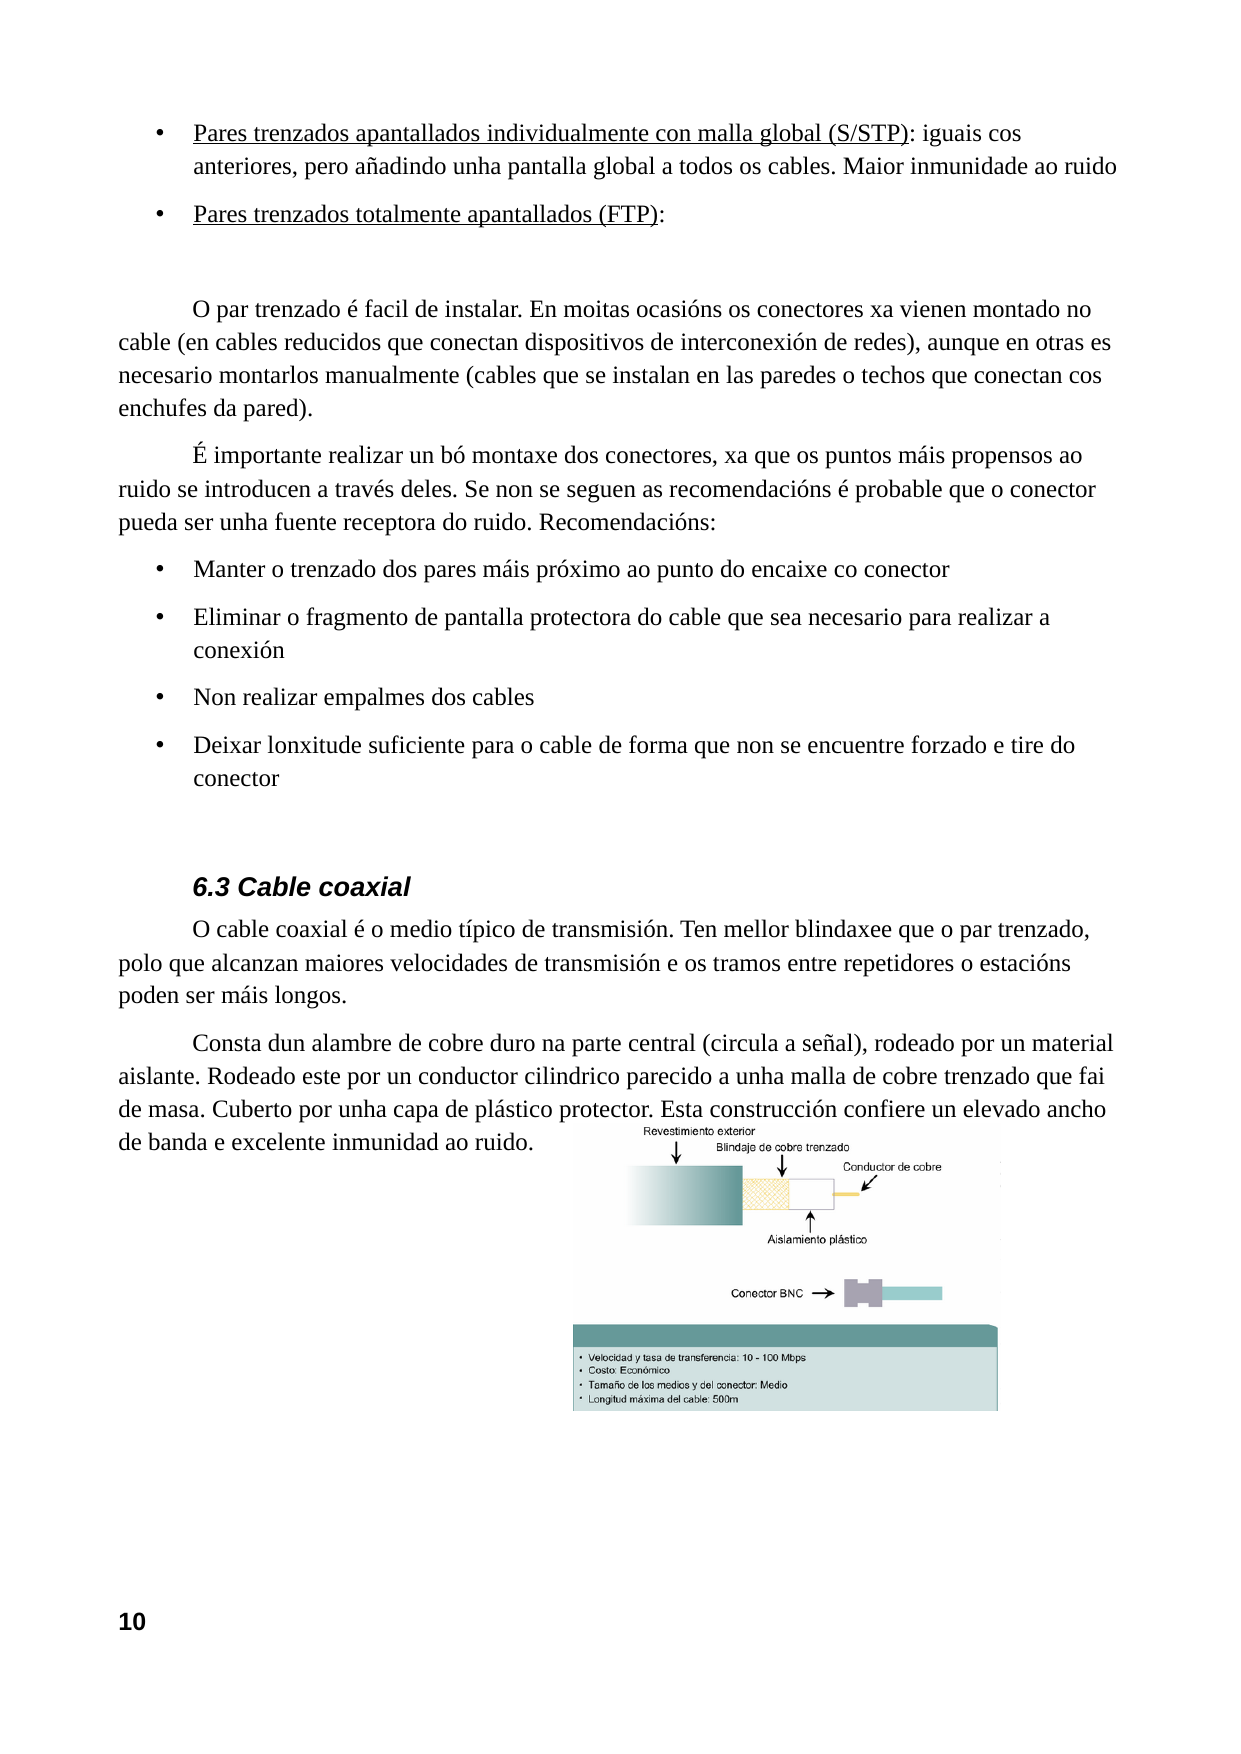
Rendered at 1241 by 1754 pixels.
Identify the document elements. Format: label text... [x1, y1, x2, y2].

subtitle 6.3 Cable coaxial [118, 871, 1122, 902]
text O par trenzado é facil de instalar. En moitas ocasións os conectores xa vienen montado no cable (en cables reducidos que conectan dispositivos de interconexión de redes), aunque en otras es necesario montarlos manualmente (cables que se instalan en las paredes o techos que conectan cos enchufes da pared). [118, 294, 1122, 422]
text É importante realizar un bó montaxe dos conectores, xa que os puntos máis propensos ao ruido se introducen a través deles. Se non se seguen as recomendacións é probable que o conector pueda ser unha fuente receptora do ruido. Recomendacións: [118, 441, 1122, 535]
picture [573, 1123, 1001, 1411]
list Pares trenzados apantallados individualmente con malla global (S/STP): iguais cos anteriores, pero añadindo unha pantalla global a todos os cables. Maior inmunidade ao ruido [156, 118, 1122, 180]
list Deixar lonxitude suficiente para o cable de forma que non se encuentre forzado e tire do conector [156, 730, 1122, 792]
text O cable coaxial é o medio típico de transmisión. Ten mellor blindaxee que o par trenzado, polo que alcanzan maiores velocidades de transmisión e os tramos entre repetidores o estacións poden ser máis longos. [118, 914, 1122, 1009]
list Non realizar empalmes dos cables [156, 682, 1122, 711]
list Eliminar o fragmento de pantalla protectora do cable que sea necesario para realizar a conexión [156, 602, 1122, 664]
text Consta dun alambre de cobre duro na parte central (circula a señal), rodeado por un material aislante. Rodeado este por un conductor cilindrico parecido a unha malla de cobre trenzado que fai de masa. Cuberto por unha capa de plástico protector. Esta construcción confiere un elevado ancho de banda e excelente inmunidad ao ruido. [118, 1028, 1122, 1156]
list Pares trenzados totalmente apantallados (FTP): [156, 199, 1122, 227]
list Manter o trenzado dos pares máis próximo ao punto do encaixe co conector [156, 554, 1122, 583]
